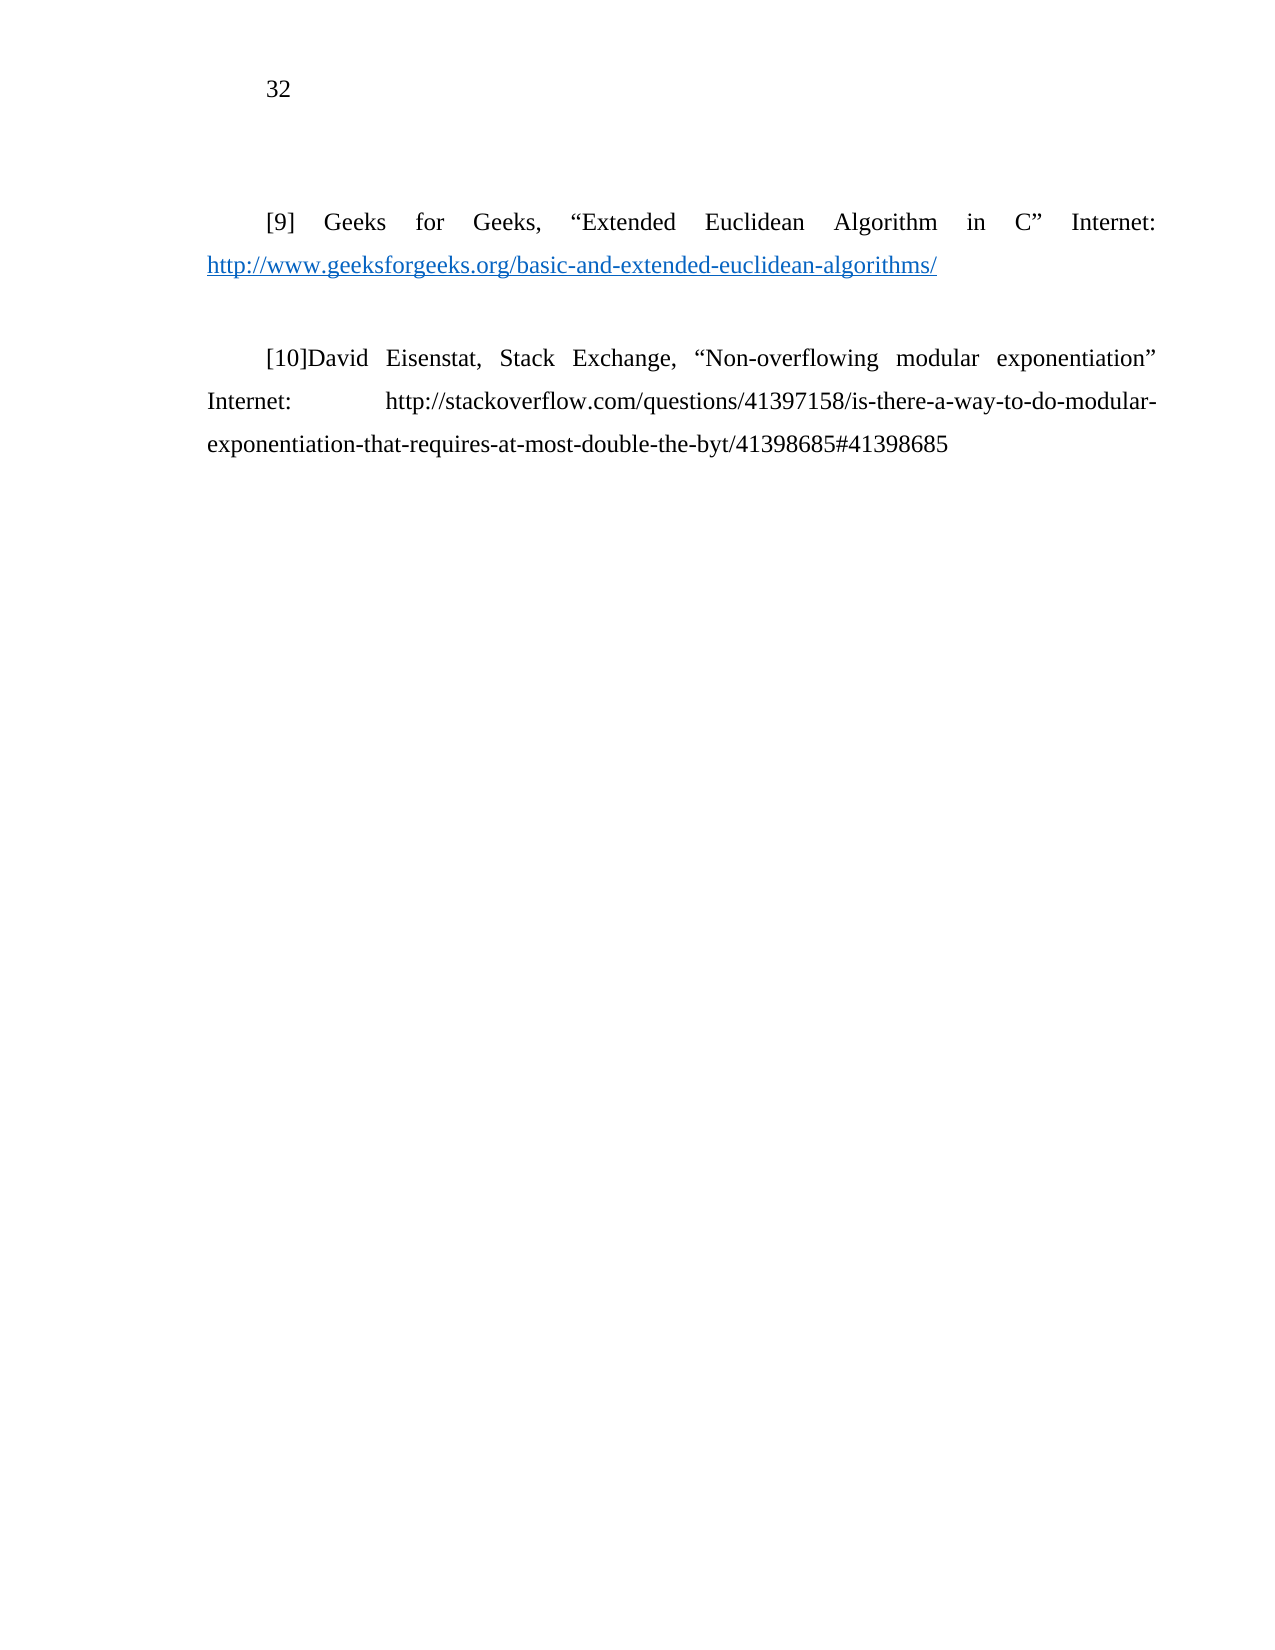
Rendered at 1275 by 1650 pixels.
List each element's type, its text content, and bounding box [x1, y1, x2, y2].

text [10]David Eisenstat, Stack Exchange, “Non-overflowing modular exponentiation” Internet: http://stackoverflow.com/questions/41397158/is-there-a-way-to-do-modular-exponentiation-that-requires-at-most-double-the-byt/41398685#41398685 [207, 343, 1157, 458]
text [9] Geeks for Geeks, “Extended Euclidean Algorithm in C” Internet: http://www.geeksforgeeks.org/basic-and-extended-euclidean-algorithms/ [207, 207, 1157, 279]
